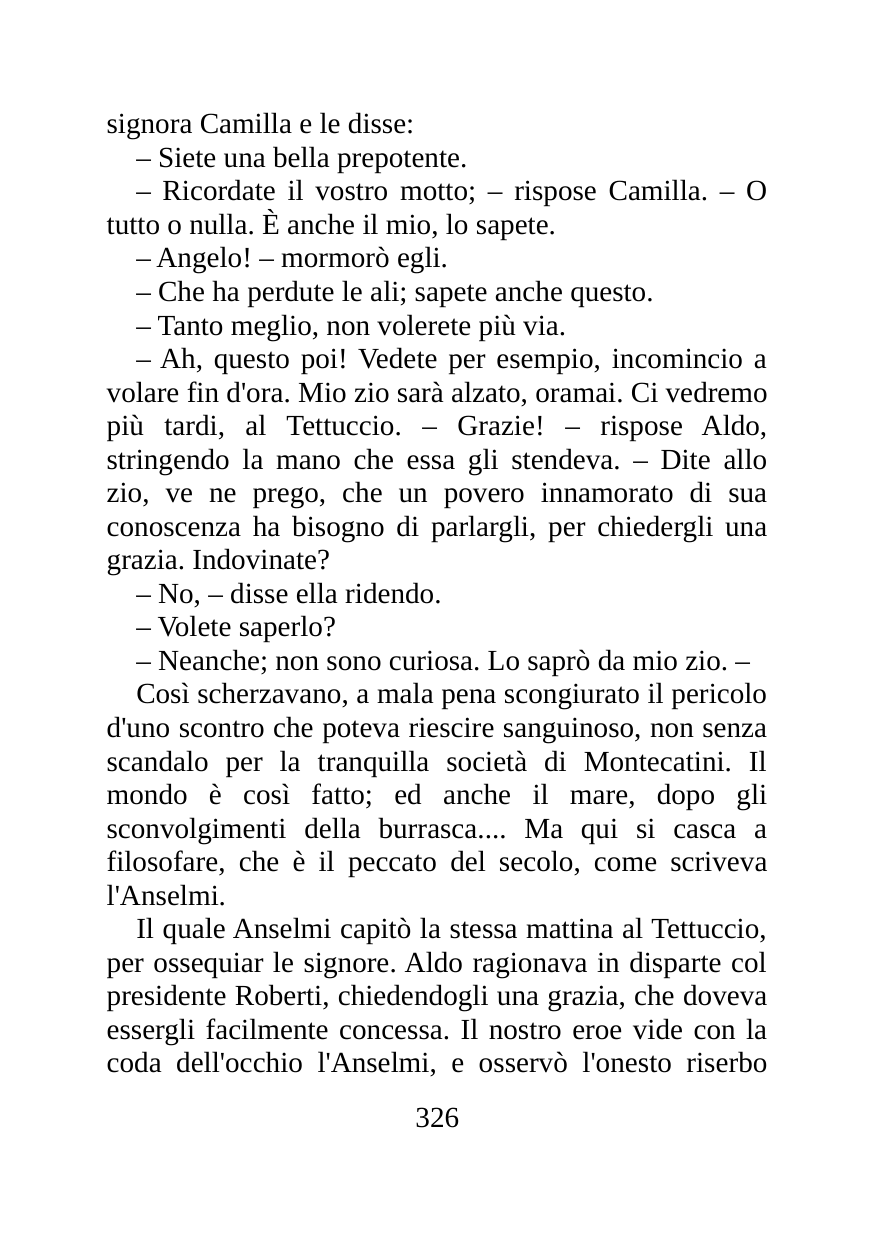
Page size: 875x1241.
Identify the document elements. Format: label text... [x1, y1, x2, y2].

text ‒ Tanto meglio, non volerete più via. [106, 308, 768, 341]
text ‒ Volete saperlo? [106, 609, 768, 643]
text ‒ Angelo! ‒ mormorò egli. [106, 241, 768, 274]
text ‒ Che ha perdute le ali; sapete anche questo. [106, 274, 768, 308]
text ‒ Ah, questo poi! Vedete per esempio, incomincio a volare fin d'ora. Mio zio sarà alzato, oramai. Ci vedremo più tardi, al Tettuccio. ‒ Grazie! ‒ rispose Aldo, stringendo la mano che essa gli stendeva. ‒ Dite allo zio, ve ne prego, che un povero innamorato di sua conoscenza ha bisogno di parlargli, per chiedergli una grazia. Indovinate? [106, 341, 768, 576]
text ‒ Ricordate il vostro motto; ‒ rispose Camilla. ‒ O tutto o nulla. È anche il mio, lo sapete. [106, 173, 768, 241]
text signora Camilla e le disse: [106, 106, 768, 140]
text ‒ No, ‒ disse ella ridendo. [106, 576, 768, 609]
text ‒ Siete una bella prepotente. [106, 140, 768, 173]
text Il quale Anselmi capitò la stessa mattina al Tettuccio, per ossequiar le signore. Aldo ragionava in disparte col presidente Roberti, chiedendogli una grazia, che doveva essergli facilmente concessa. Il nostro eroe vide con la coda dell'occhio l'Anselmi, e osservò l'onesto riserbo [106, 911, 768, 1079]
text Così scherzavano, a mala pena scongiurato il pericolo d'uno scontro che poteva riescire sanguinoso, non senza scandalo per la tranquilla società di Montecatini. Il mondo è così fatto; ed anche il mare, dopo gli sconvolgimenti della burrasca.... Ma qui si casca a filosofare, che è il peccato del secolo, come scriveva l'Anselmi. [106, 677, 768, 911]
text ‒ Neanche; non sono curiosa. Lo saprò da mio zio. ‒ [106, 643, 768, 677]
